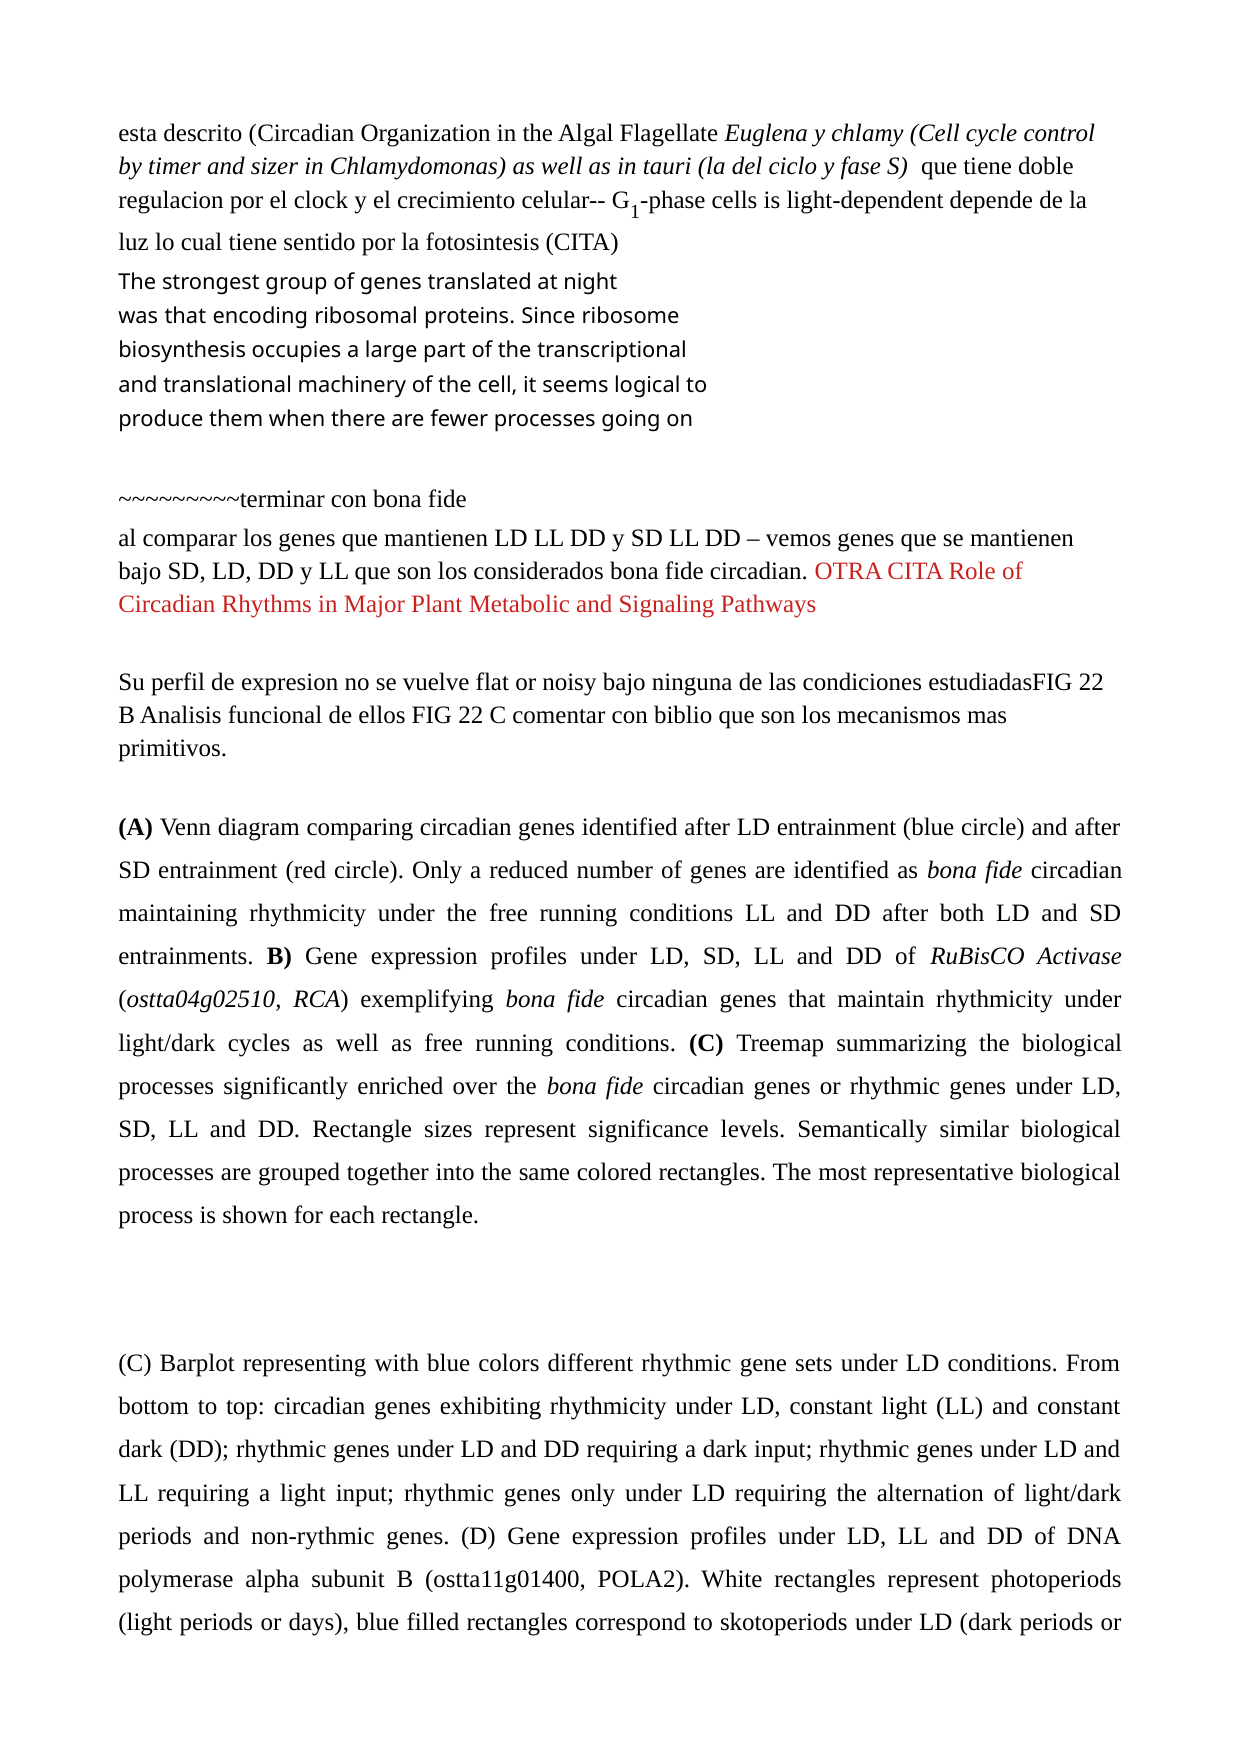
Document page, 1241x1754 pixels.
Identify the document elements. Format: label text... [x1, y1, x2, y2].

text ~~~~~~~~~terminar con bona fide [118, 484, 1122, 512]
text (A) Venn diagram comparing circadian genes identified after LD entrainment (blue circle) and after SD entrainment (red circle). Only a reduced number of genes are identified as bona fide circadian maintaining rhythmicity under the free running conditions LL and DD after both LD and SD entrainments. B) Gene expression profiles under LD, SD, LL and DD of RuBisCO Activase (ostta04g02510, RCA) exemplifying bona fide circadian genes that maintain rhythmicity under light/dark cycles as well as free running conditions. (C) Treemap summarizing the biological processes significantly enriched over the bona fide circadian genes or rhythmic genes under LD, SD, LL and DD. Rectangle sizes represent significance levels. Semantically similar biological processes are grouped together into the same colored rectangles. The most representative biological process is shown for each rectangle. [118, 812, 1122, 1229]
text al comparar los genes que mantienen LD LL DD y SD LL DD – vemos genes que se mantienen bajo SD, LD, DD y LL que son los considerados bona fide circadian. OTRA CITA Role of Circadian Rhythms in Major Plant Metabolic and Signaling Pathways [118, 523, 1122, 618]
text (C) Barplot representing with blue colors different rhythmic gene sets under LD conditions. From bottom to top: circadian genes exhibiting rhythmicity under LD, constant light (LL) and constant dark (DD); rhythmic genes under LD and DD requiring a dark input; rhythmic genes under LD and LL requiring a light input; rhythmic genes only under LD requiring the alternation of light/dark periods and non-rythmic genes. (D) Gene expression profiles under LD, LL and DD of DNA polymerase alpha subunit B (ostta11g01400, POLA2). White rectangles represent photoperiods (light periods or days), blue filled rectangles correspond to skotoperiods under LD (dark periods or [118, 1348, 1122, 1636]
text The strongest group of genes translated at night was that encoding ribosomal proteins. Since ribosome biosynthesis occupies a large part of the transcriptional and translational machinery of the cell, it seems logical to produce them when there are fewer processes going on [118, 266, 1122, 433]
text esta descrito (Circadian Organization in the Algal Flagellate Euglena y chlamy (Cell cycle control by timer and sizer in Chlamydomonas) as well as in tauri (la del ciclo y fase S) que tiene doble regulacion por el clock y el crecimiento celular-- G1-phase cells is light-dependent depende de la luz lo cual tiene sentido por la fotosintesis (CITA) [118, 118, 1122, 256]
text Su perfil de expresion no se vuelve flat or noisy bajo ninguna de las condiciones estudiadasFIG 22 B Analisis funcional de ellos FIG 22 C comentar con biblio que son los mecanismos mas primitivos. [118, 667, 1122, 762]
